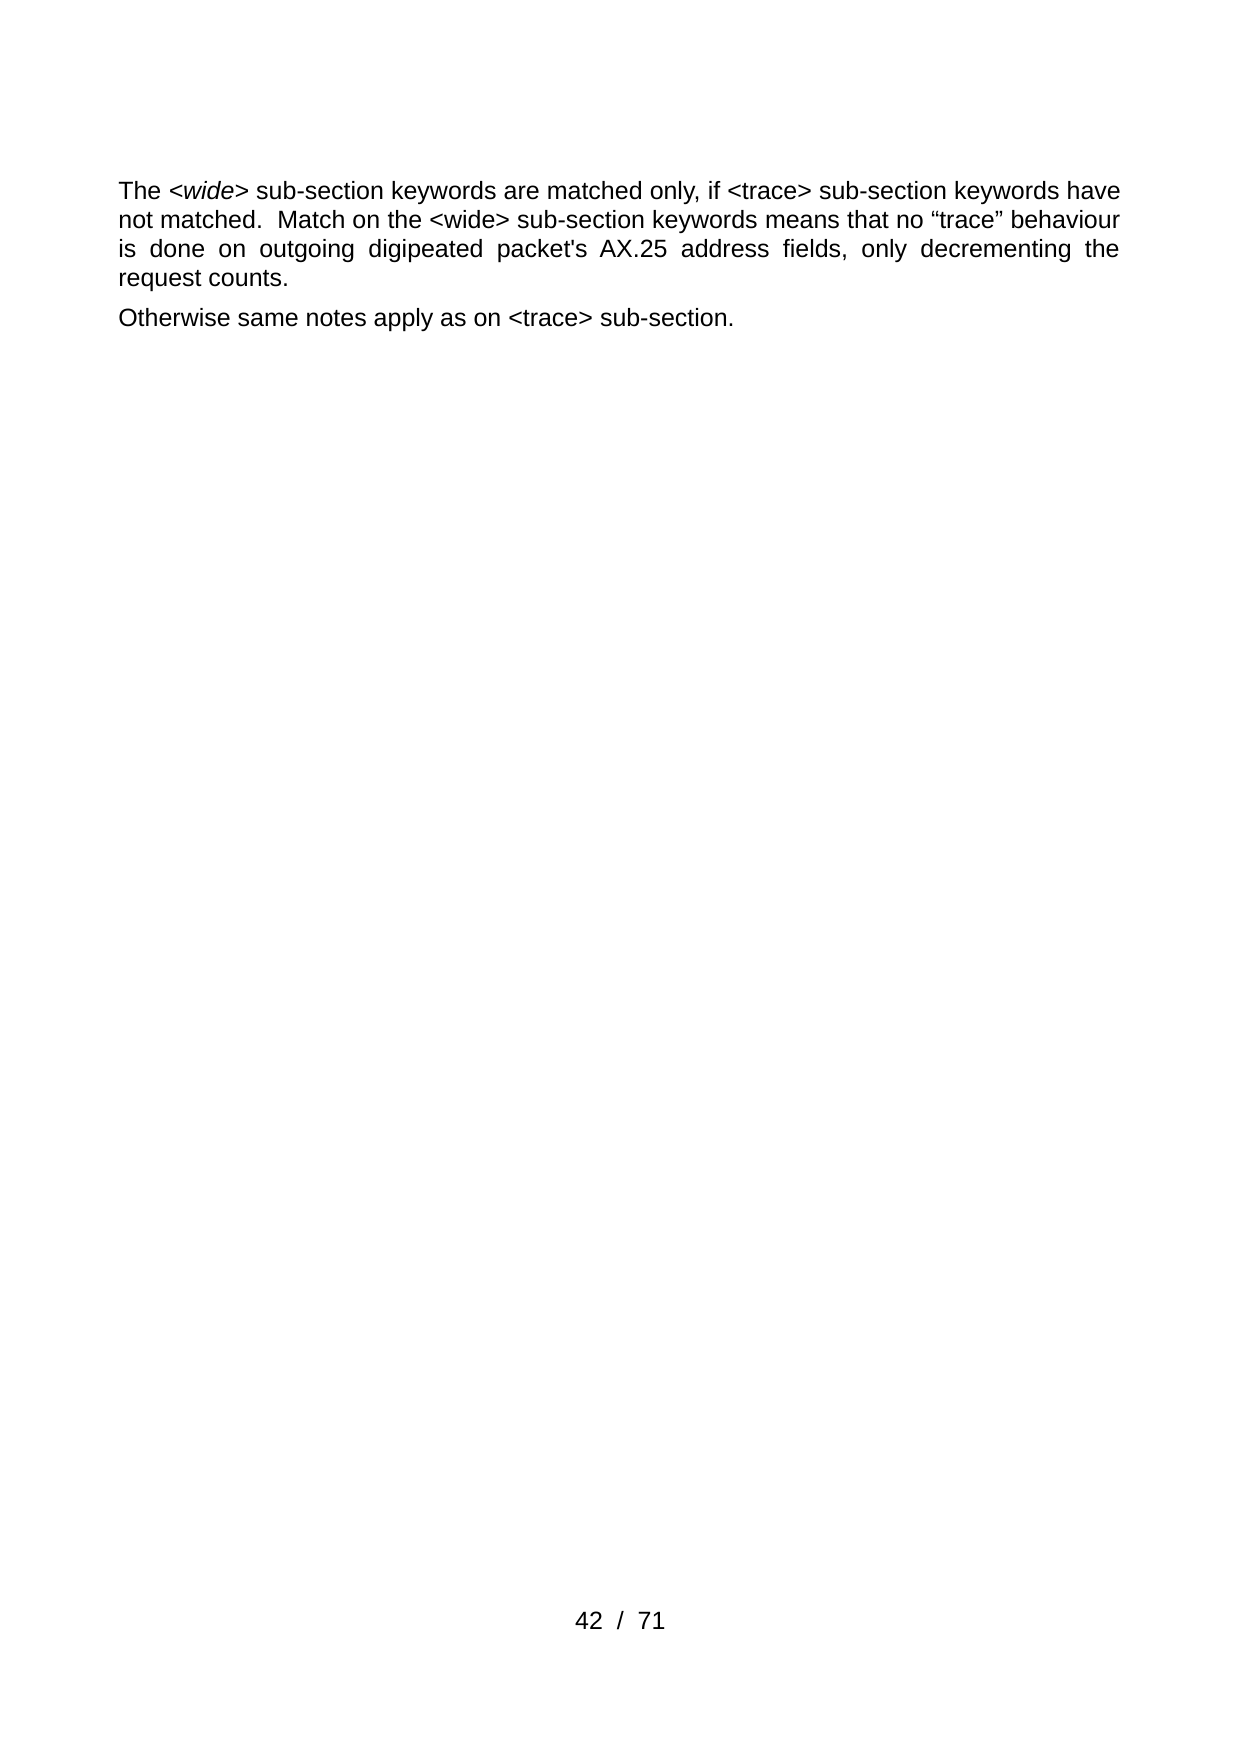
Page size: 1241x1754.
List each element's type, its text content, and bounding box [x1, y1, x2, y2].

text Otherwise same notes apply as on <trace> sub-section. [118, 303, 1122, 332]
text The <wide> sub-section keywords are matched only, if <trace> sub-section keywords have not matched. Match on the <wide> sub-section keywords means that no “trace” behaviour is done on outgoing digipeated packet's AX.25 address fields, only decrementing the request counts. [118, 176, 1122, 291]
